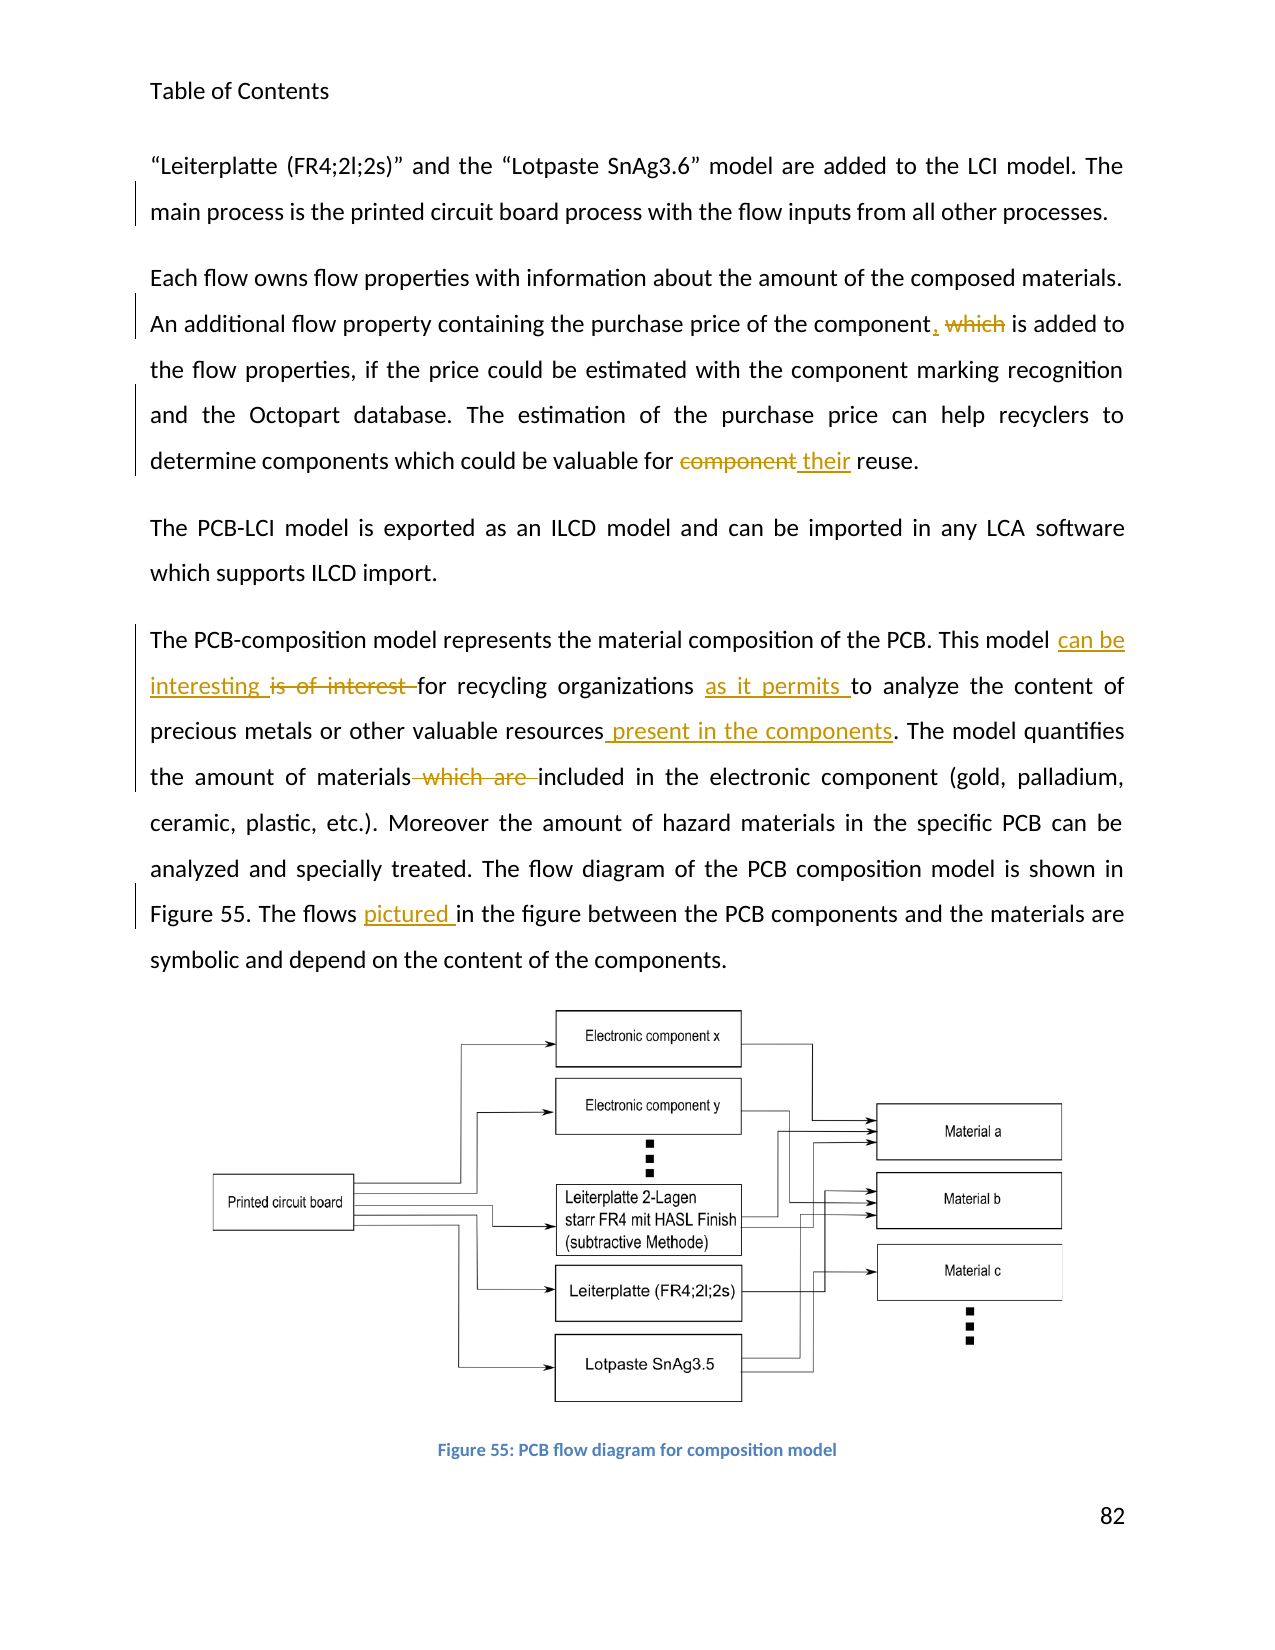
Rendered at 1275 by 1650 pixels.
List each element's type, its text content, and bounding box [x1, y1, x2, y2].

text “Leiterplatte (FR4;2l;2s)” and the “Lotpaste SnAg3.6” model are added to the LCI model. The main process is the printed circuit board process with the flow inputs from all other processes. [150, 150, 1125, 226]
picture [212, 1010, 1063, 1402]
text Figure 55: PCB flow diagram for composition model [150, 1438, 1125, 1461]
text The PCB-LCI model is exported as an ILCD model and can be imported in any LCA software which supports ILCD import. [150, 512, 1125, 588]
text The PCB-composition model represents the material composition of the PCB. This model can be interesting for recycling organizations as it permits to analyze the content of precious metals or other valuable resources present in the components. The model quantifies the amount of materialsincluded in the electronic component (gold, palladium, ceramic, plastic, etc.). Moreover the amount of hazard materials in the specific PCB can be analyzed and specially treated. The flow diagram of the PCB composition model is shown in Figure 55. The flows pictured in the figure between the PCB components and the materials are symbolic and depend on the content of the components. [150, 624, 1125, 975]
text Each flow owns flow properties with information about the amount of the composed materials. An additional flow property containing the purchase price of the component, is added to the flow properties, if the price could be estimated with the component marking recognition and the Octopart database. The estimation of the purchase price can help recyclers to determine components which could be valuable for their reuse. [150, 262, 1125, 476]
